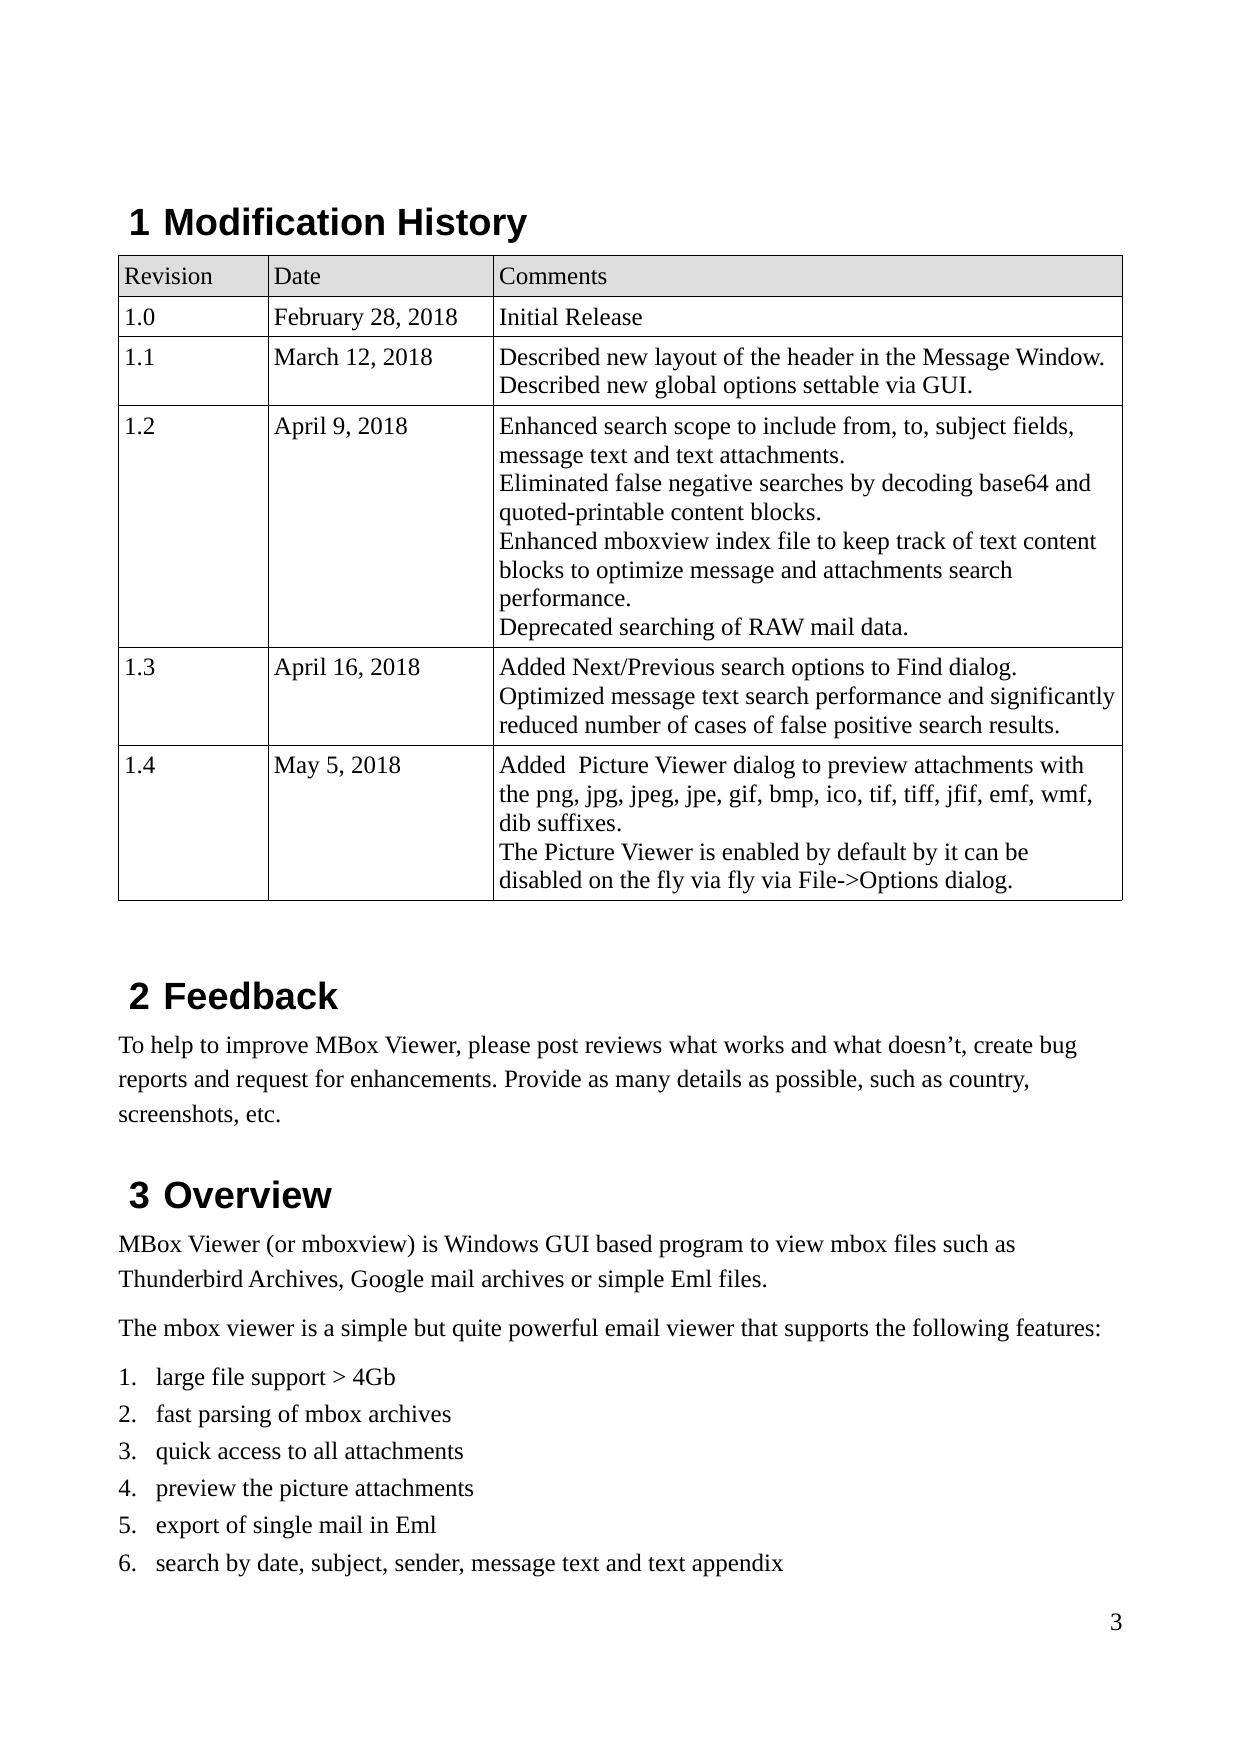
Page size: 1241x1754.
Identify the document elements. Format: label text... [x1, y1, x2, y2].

table_cell May 5, 2018 [269, 746, 493, 900]
list search by date, subject, sender, message text and text appendix [118, 1548, 1122, 1577]
table_cell April 9, 2018 [269, 406, 493, 647]
subtitle Modification History [118, 199, 1122, 243]
table_header Date [269, 256, 493, 296]
table_cell Added Next/Previous search options to Find dialog. Optimized message text search performance and significantly reduced number of cases of false positive search results. [494, 648, 1122, 744]
list export of single mail in Eml [118, 1511, 1122, 1539]
subtitle Feedback [118, 974, 1122, 1018]
table_cell 1.3 [119, 648, 268, 744]
table_cell 1.1 [119, 337, 268, 405]
text The mbox viewer is a simple but quite powerful email viewer that supports the following features: [118, 1313, 1122, 1342]
table_header Revision [119, 256, 268, 296]
list large file support > 4Gb [118, 1362, 1122, 1391]
text To help to improve MBox Viewer, please post reviews what works and what doesn’t, create bug reports and request for enhancements. Provide as many details as possible, such as country, screenshots, etc. [118, 1030, 1122, 1128]
table_cell March 12, 2018 [269, 337, 493, 405]
subtitle Overview [118, 1173, 1122, 1217]
table_cell 1.4 [119, 746, 268, 900]
table_cell 1.2 [119, 406, 268, 647]
table_cell Enhanced search scope to include from, to, subject fields, message text and text attachments. Eliminated false negative searches by decoding base64 and quoted-printable content blocks. Enhanced mboxview index file to keep track of text content blocks to optimize message and attachments search performance. Deprecated searching of RAW mail data. [494, 406, 1122, 647]
table_cell Added Picture Viewer dialog to preview attachments with the png, jpg, jpeg, jpe, gif, bmp, ico, tif, tiff, jfif, emf, wmf, dib suffixes. The Picture Viewer is enabled by default by it can be disabled on the fly via fly via File->Options dialog. [494, 746, 1122, 900]
table_cell Described new layout of the header in the Message Window. Described new global options settable via GUI. [494, 337, 1122, 405]
list quick access to all attachments [118, 1436, 1122, 1465]
table_cell April 16, 2018 [269, 648, 493, 744]
table_header Comments [494, 256, 1122, 296]
table_cell February 28, 2018 [269, 297, 493, 336]
table_cell Initial Release [494, 297, 1122, 336]
text MBox Viewer (or mboxview) is Windows GUI based program to view mbox files such as Thunderbird Archives, Google mail archives or simple Eml files. [118, 1229, 1122, 1292]
list fast parsing of mbox archives [118, 1399, 1122, 1428]
list preview the picture attachments [118, 1473, 1122, 1502]
table_cell 1.0 [119, 297, 268, 336]
